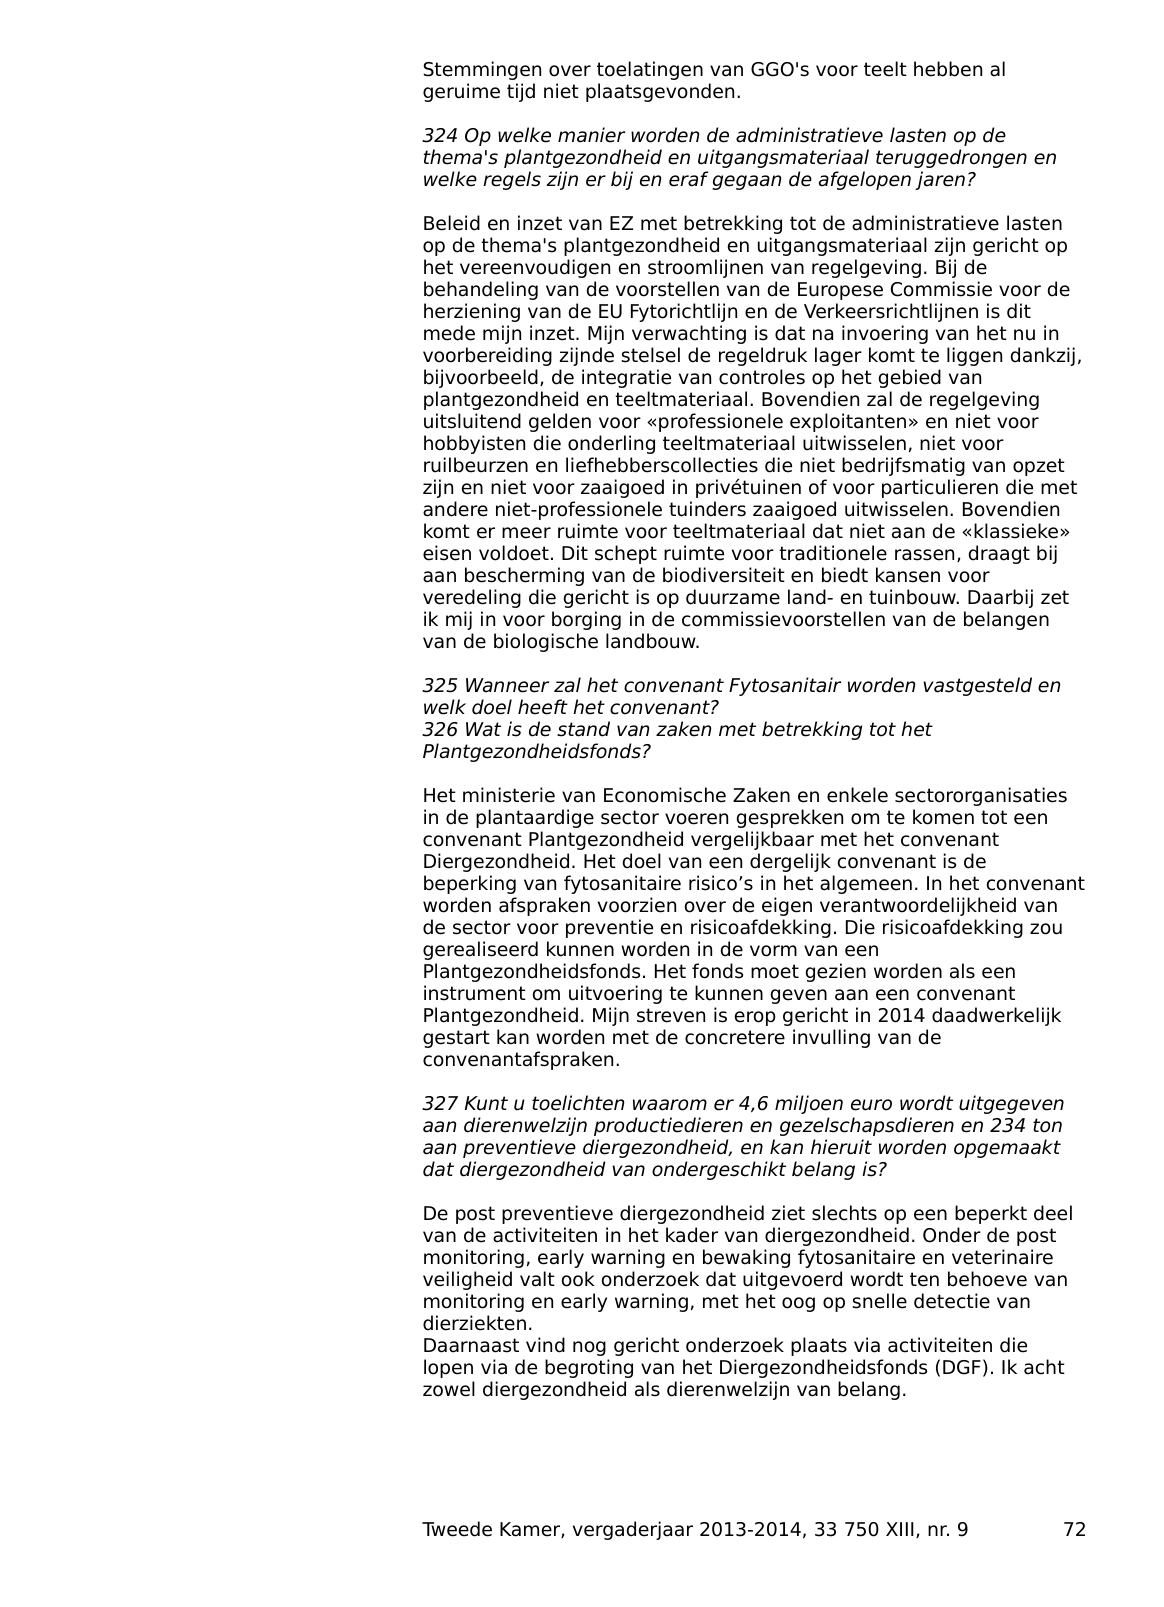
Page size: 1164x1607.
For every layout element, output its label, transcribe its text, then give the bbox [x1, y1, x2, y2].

text Het ministerie van Economische Zaken en enkele sectororganisaties in de plantaardige sector voeren gesprekken om te komen tot een convenant Plantgezondheid vergelijkbaar met het convenant Diergezondheid. Het doel van een dergelijk convenant is de beperking van fytosanitaire risico’s in het algemeen. In het convenant worden afspraken voorzien over de eigen verantwoordelijkheid van de sector voor preventie en risicoafdekking. Die risicoafdekking zou gerealiseerd kunnen worden in de vorm van een Plantgezondheidsfonds. Het fonds moet gezien worden als een instrument om uitvoering te kunnen geven aan een convenant Plantgezondheid. Mijn streven is erop gericht in 2014 daadwerkelijk gestart kan worden met de concretere invulling van de convenantafspraken. [422, 785, 1087, 1071]
text 325 Wanneer zal het convenant Fytosanitair worden vastgesteld en welk doel heeft het convenant? [422, 675, 1087, 719]
text 326 Wat is de stand van zaken met betrekking tot het Plantgezondheidsfonds? [422, 719, 1087, 763]
text Daarnaast vind nog gericht onderzoek plaats via activiteiten die lopen via de begroting van het Diergezondheidsfonds (DGF). Ik acht zowel diergezondheid als dierenwelzijn van belang. [422, 1335, 1087, 1401]
text De post preventieve diergezondheid ziet slechts op een beperkt deel van de activiteiten in het kader van diergezondheid. Onder de post monitoring, early warning en bewaking fytosanitaire en veterinaire veiligheid valt ook onderzoek dat uitgevoerd wordt ten behoeve van monitoring en early warning, met het oog op snelle detectie van dierziekten. [422, 1203, 1087, 1335]
text 327 Kunt u toelichten waarom er 4,6 miljoen euro wordt uitgegeven aan dierenwelzijn productiedieren en gezelschapsdieren en 234 ton aan preventieve diergezondheid, en kan hieruit worden opgemaakt dat diergezondheid van ondergeschikt belang is? [422, 1093, 1087, 1181]
text Beleid en inzet van EZ met betrekking tot de administratieve lasten op de thema's plantgezondheid en uitgangsmateriaal zijn gericht op het vereenvoudigen en stroomlijnen van regelgeving. Bij de behandeling van de voorstellen van de Europese Commissie voor de herziening van de EU Fytorichtlijn en de Verkeersrichtlijnen is dit mede mijn inzet. Mijn verwachting is dat na invoering van het nu in voorbereiding zijnde stelsel de regeldruk lager komt te liggen dankzij, bijvoorbeeld, de integratie van controles op het gebied van plantgezondheid en teeltmateriaal. Bovendien zal de regelgeving uitsluitend gelden voor «professionele exploitanten» en niet voor hobbyisten die onderling teeltmateriaal uitwisselen, niet voor ruilbeurzen en liefhebberscollecties die niet bedrijfsmatig van opzet zijn en niet voor zaaigoed in privétuinen of voor particulieren die met andere niet-professionele tuinders zaaigoed uitwisselen. Bovendien komt er meer ruimte voor teeltmateriaal dat niet aan de «klassieke» eisen voldoet. Dit schept ruimte voor traditionele rassen, draagt bij aan bescherming van de biodiversiteit en biedt kansen voor veredeling die gericht is op duurzame land- en tuinbouw. Daarbij zet ik mij in voor borging in de commissievoorstellen van de belangen van de biologische landbouw. [422, 213, 1087, 653]
text 324 Op welke manier worden de administratieve lasten op de thema's plantgezondheid en uitgangsmateriaal teruggedrongen en welke regels zijn er bij en eraf gegaan de afgelopen jaren? [422, 125, 1087, 191]
text Stemmingen over toelatingen van GGO's voor teelt hebben al geruime tijd niet plaatsgevonden. [422, 59, 1087, 103]
